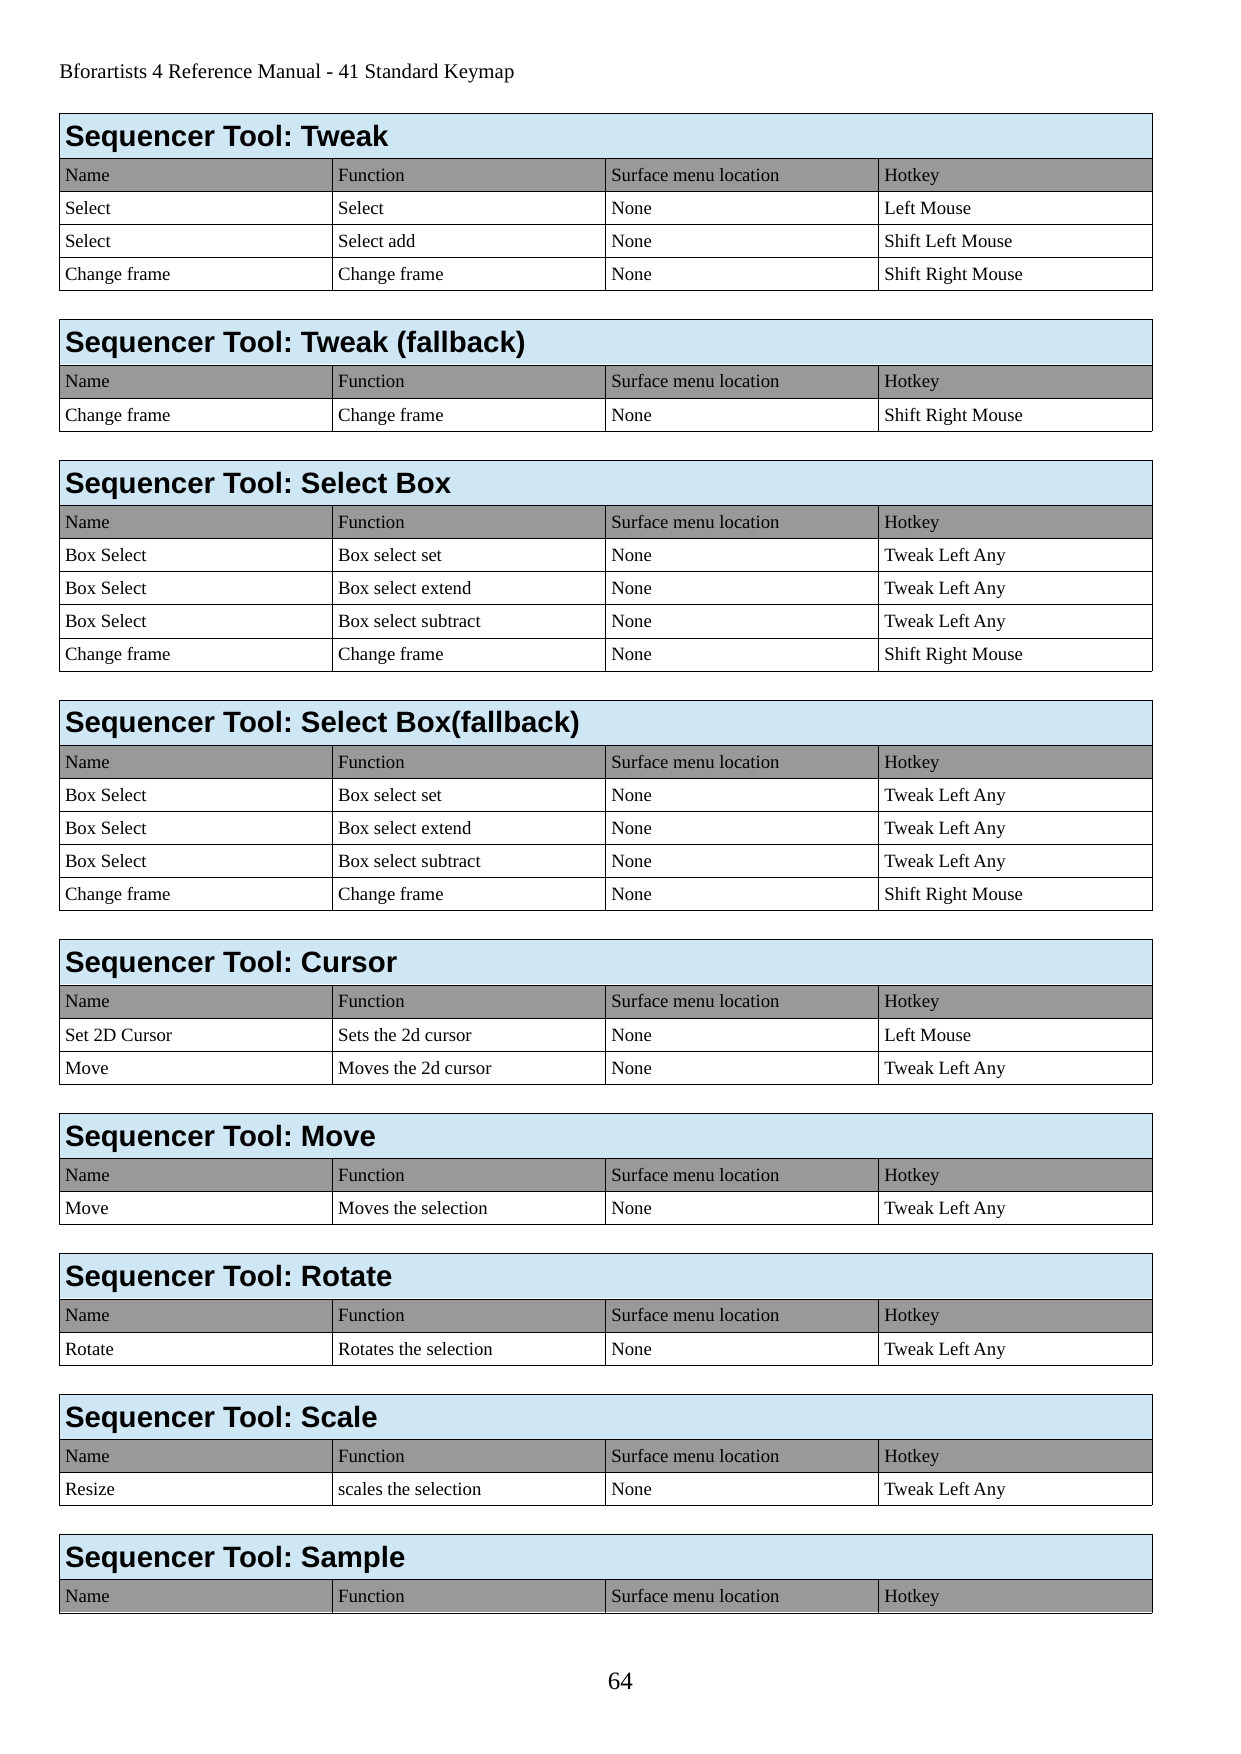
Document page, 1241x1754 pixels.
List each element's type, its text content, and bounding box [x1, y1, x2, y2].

table_cell Change frame [60, 639, 332, 671]
table_cell Change frame [60, 258, 332, 290]
table_cell Hotkey [879, 366, 1152, 398]
table_cell None [606, 639, 878, 671]
table_cell Left Mouse [879, 1019, 1152, 1051]
table_cell Hotkey [879, 1159, 1152, 1191]
table_cell Name [60, 1159, 332, 1191]
table_cell Tweak Left Any [879, 572, 1152, 604]
table_cell Name [60, 506, 332, 538]
table_cell Box select set [333, 779, 605, 811]
table_cell Moves the selection [333, 1192, 605, 1224]
table_header Sequencer Tool: Cursor [60, 940, 1152, 984]
table_cell Surface menu location [606, 1580, 878, 1612]
table_cell Hotkey [879, 159, 1152, 191]
table_cell Change frame [333, 399, 605, 431]
table_header Sequencer Tool: Tweak [60, 114, 1152, 158]
table_cell Select [333, 192, 605, 224]
table_cell None [606, 605, 878, 637]
table_cell None [606, 572, 878, 604]
table_cell Box Select [60, 605, 332, 637]
table_cell Surface menu location [606, 366, 878, 398]
table_cell Surface menu location [606, 159, 878, 191]
table_cell Function [333, 746, 605, 778]
table_cell Box Select [60, 812, 332, 844]
table_cell Box Select [60, 845, 332, 877]
table_cell Hotkey [879, 746, 1152, 778]
table_cell Function [333, 366, 605, 398]
table_cell None [606, 878, 878, 910]
table_cell Tweak Left Any [879, 539, 1152, 571]
table_cell None [606, 1473, 878, 1505]
table_cell Change frame [333, 258, 605, 290]
table_header Sequencer Tool: Select Box [60, 461, 1152, 505]
table_cell Shift Right Mouse [879, 258, 1152, 290]
table_cell None [606, 1052, 878, 1084]
table_cell Set 2D Cursor [60, 1019, 332, 1051]
table_cell Tweak Left Any [879, 1192, 1152, 1224]
table_cell Surface menu location [606, 1159, 878, 1191]
table_cell Box Select [60, 572, 332, 604]
table_cell None [606, 399, 878, 431]
table_cell Name [60, 366, 332, 398]
table_cell Name [60, 746, 332, 778]
table_cell Tweak Left Any [879, 1333, 1152, 1365]
table_cell Tweak Left Any [879, 605, 1152, 637]
table_cell Rotates the selection [333, 1333, 605, 1365]
table_cell Rotate [60, 1333, 332, 1365]
table_cell Name [60, 159, 332, 191]
table_cell None [606, 225, 878, 257]
table_header Sequencer Tool: Tweak (fallback) [60, 320, 1152, 364]
table_cell Select add [333, 225, 605, 257]
table_cell Surface menu location [606, 506, 878, 538]
table_cell None [606, 192, 878, 224]
table_cell Box select extend [333, 572, 605, 604]
table_cell Tweak Left Any [879, 1052, 1152, 1084]
table_cell Box Select [60, 539, 332, 571]
table_header Sequencer Tool: Sample [60, 1535, 1152, 1579]
table_cell Box select extend [333, 812, 605, 844]
table_cell Name [60, 1580, 332, 1612]
table_cell Box select subtract [333, 845, 605, 877]
table_cell Shift Right Mouse [879, 639, 1152, 671]
table_cell Tweak Left Any [879, 779, 1152, 811]
table_cell Tweak Left Any [879, 1473, 1152, 1505]
table_cell Hotkey [879, 1440, 1152, 1472]
table_cell None [606, 812, 878, 844]
table_cell Shift Left Mouse [879, 225, 1152, 257]
table_cell Name [60, 1440, 332, 1472]
table_cell None [606, 779, 878, 811]
table_cell scales the selection [333, 1473, 605, 1505]
table_cell Select [60, 225, 332, 257]
table_cell Name [60, 1300, 332, 1332]
table_cell Move [60, 1192, 332, 1224]
table_cell Change frame [60, 878, 332, 910]
table_cell Surface menu location [606, 1440, 878, 1472]
table_cell Surface menu location [606, 746, 878, 778]
table_cell Function [333, 506, 605, 538]
table_cell Box select set [333, 539, 605, 571]
table_cell Move [60, 1052, 332, 1084]
table_cell Tweak Left Any [879, 845, 1152, 877]
table_cell Function [333, 159, 605, 191]
table_cell Surface menu location [606, 986, 878, 1018]
table_cell None [606, 258, 878, 290]
table_cell Hotkey [879, 986, 1152, 1018]
table_cell Hotkey [879, 1300, 1152, 1332]
table_cell None [606, 1019, 878, 1051]
table_cell Change frame [60, 399, 332, 431]
table_cell Box select subtract [333, 605, 605, 637]
table_cell Select [60, 192, 332, 224]
table_cell Left Mouse [879, 192, 1152, 224]
table_cell Function [333, 1300, 605, 1332]
table_cell Change frame [333, 639, 605, 671]
table_header Sequencer Tool: Select Box(fallback) [60, 701, 1152, 745]
table_cell Name [60, 986, 332, 1018]
table_cell Box Select [60, 779, 332, 811]
table_header Sequencer Tool: Move [60, 1114, 1152, 1158]
table_cell Surface menu location [606, 1300, 878, 1332]
table_cell Change frame [333, 878, 605, 910]
table_cell Resize [60, 1473, 332, 1505]
table_cell Shift Right Mouse [879, 399, 1152, 431]
table_cell None [606, 1333, 878, 1365]
table_cell Function [333, 986, 605, 1018]
table_cell Shift Right Mouse [879, 878, 1152, 910]
table_cell Sets the 2d cursor [333, 1019, 605, 1051]
table_cell Function [333, 1159, 605, 1191]
table_cell Moves the 2d cursor [333, 1052, 605, 1084]
table_header Sequencer Tool: Rotate [60, 1254, 1152, 1298]
table_cell None [606, 539, 878, 571]
table_header Sequencer Tool: Scale [60, 1395, 1152, 1439]
table_cell None [606, 845, 878, 877]
table_cell Function [333, 1440, 605, 1472]
table_cell Tweak Left Any [879, 812, 1152, 844]
table_cell None [606, 1192, 878, 1224]
table_cell Hotkey [879, 506, 1152, 538]
table_cell Hotkey [879, 1580, 1152, 1612]
table_cell Function [333, 1580, 605, 1612]
